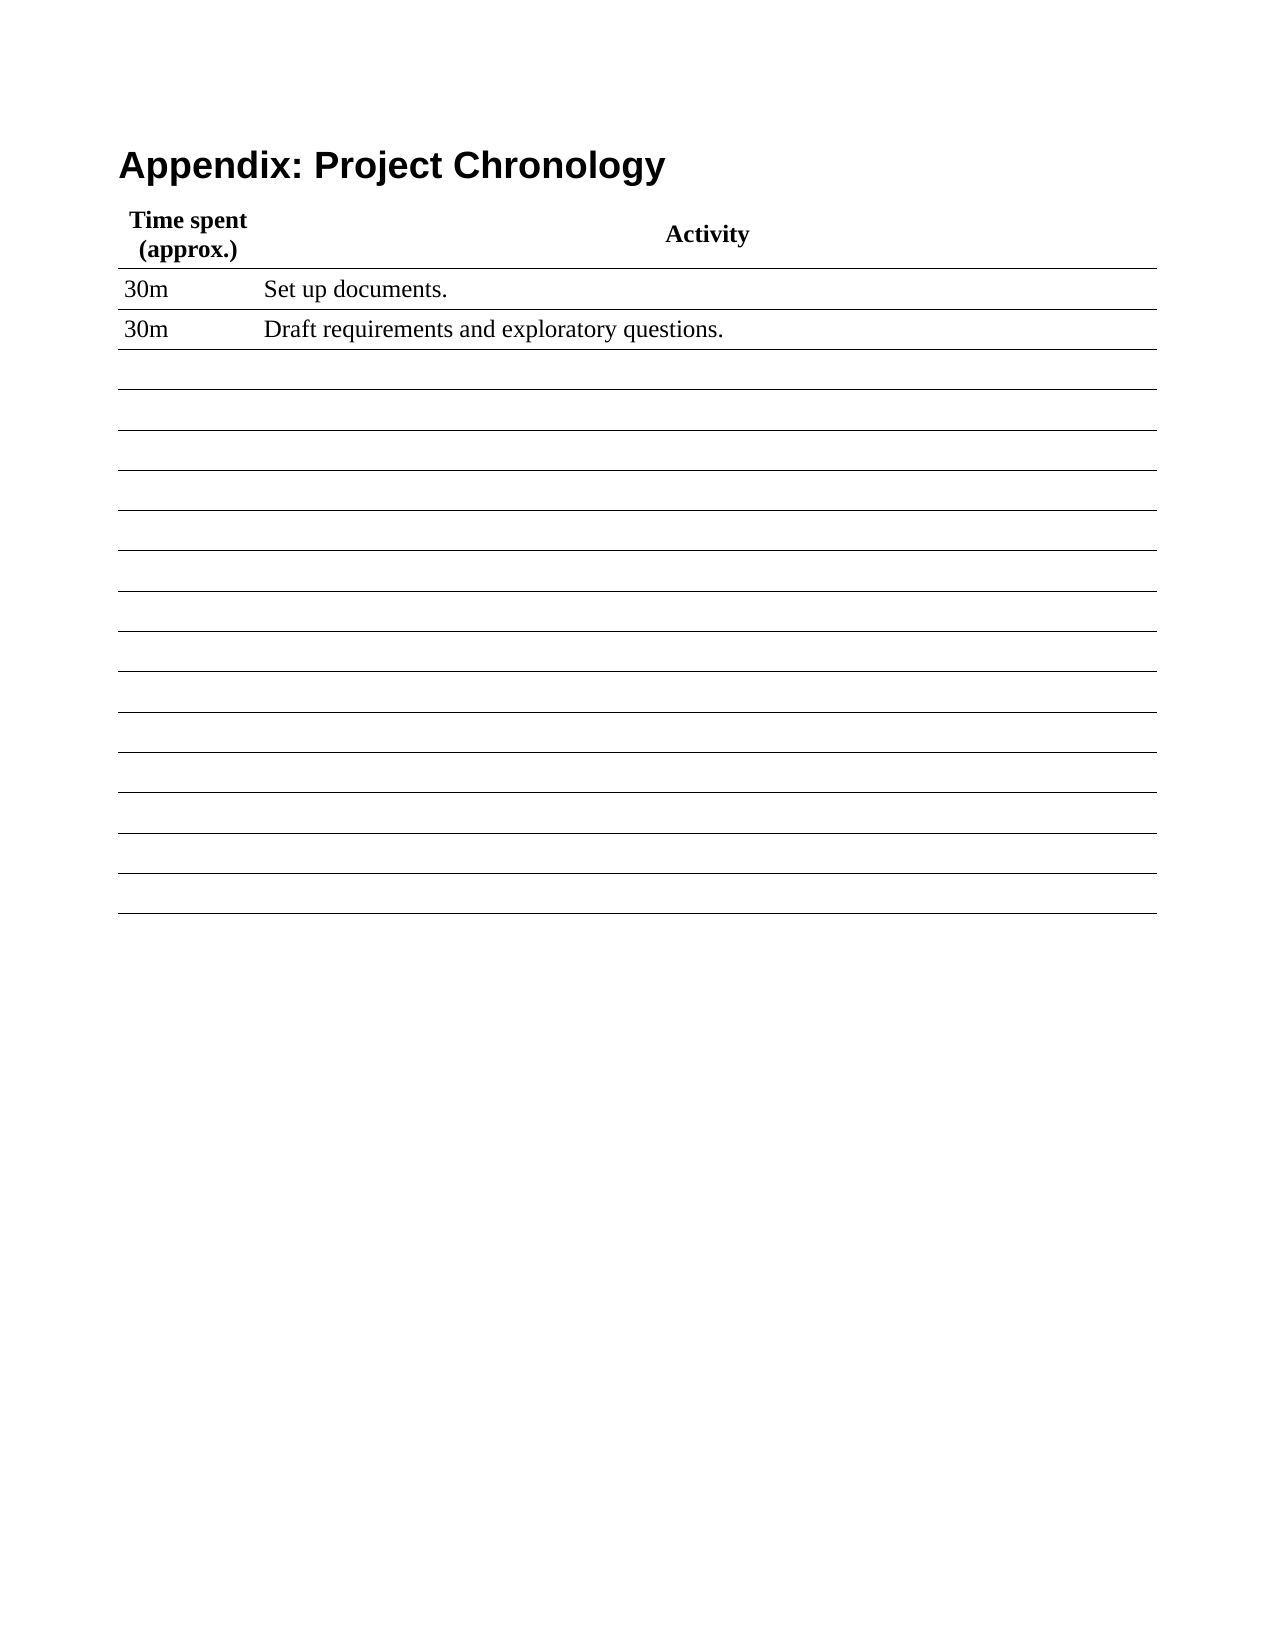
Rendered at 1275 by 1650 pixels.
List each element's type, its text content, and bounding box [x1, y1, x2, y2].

table_cell [118, 713, 258, 752]
table_cell [258, 350, 1157, 389]
table_cell [258, 471, 1157, 510]
table_cell [118, 753, 258, 792]
table_cell [118, 672, 258, 712]
table_cell [258, 511, 1157, 550]
table_cell [258, 390, 1157, 429]
table_header Time spent (approx.) [118, 199, 258, 268]
table_cell [118, 350, 258, 389]
table_cell [118, 632, 258, 671]
table_cell [118, 390, 258, 429]
table_cell [118, 511, 258, 550]
table_cell [258, 753, 1157, 792]
table_cell [118, 793, 258, 833]
table_cell [258, 834, 1157, 873]
table_cell [118, 834, 258, 873]
table_cell [258, 793, 1157, 833]
table_cell Set up documents. [258, 269, 1157, 308]
table_cell Draft requirements and exploratory questions. [258, 310, 1157, 349]
table_header Activity [258, 199, 1157, 268]
table_cell [118, 471, 258, 510]
table_cell [118, 914, 258, 953]
table_cell [258, 874, 1157, 913]
table_cell 30m [118, 269, 258, 308]
table_cell [118, 431, 258, 470]
table_cell [258, 632, 1157, 671]
table_cell [118, 592, 258, 631]
table_cell [258, 914, 1157, 953]
table_cell [118, 551, 258, 591]
table_cell [258, 713, 1157, 752]
table_cell 30m [118, 310, 258, 349]
table_cell [258, 672, 1157, 712]
table_cell [258, 592, 1157, 631]
table_cell [258, 551, 1157, 591]
subtitle Appendix: Project Chronology [118, 143, 1157, 187]
table_cell [258, 431, 1157, 470]
table_cell [118, 874, 258, 913]
